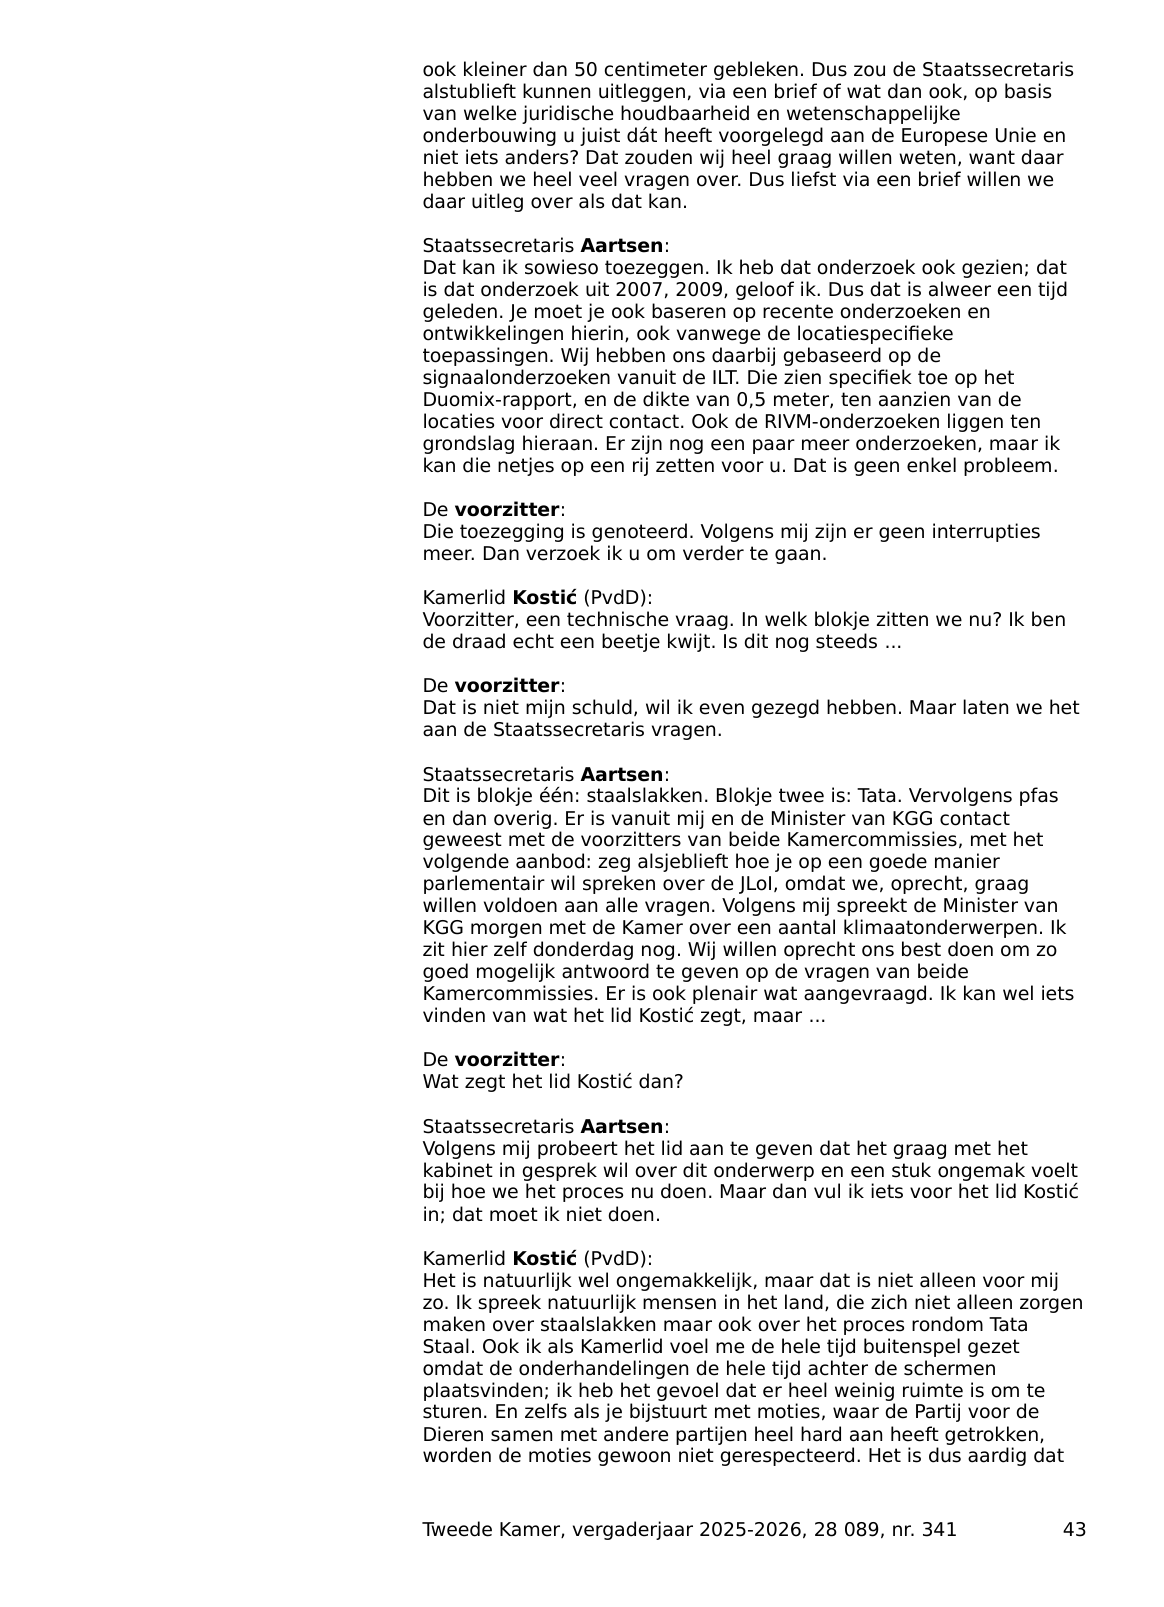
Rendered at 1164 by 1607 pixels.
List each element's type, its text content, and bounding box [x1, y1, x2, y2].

text De voorzitter: [422, 675, 1087, 697]
text Wat zegt het lid Kostić dan? [422, 1071, 1087, 1093]
text Kamerlid Kostić (PvdD): [422, 587, 1087, 609]
text Staatssecretaris Aartsen: [422, 1116, 1087, 1137]
text Kamerlid Kostić (PvdD): [422, 1248, 1087, 1269]
text Dit is blokje één: staalslakken. Blokje twee is: Tata. Vervolgens pfas en dan overig. Er is vanuit mij en de Minister van KGG contact geweest met de voorzitters van beide Kamercommissies, met het volgende aanbod: zeg alsjeblieft hoe je op een goede manier parlementair wil spreken over de JLoI, omdat we, oprecht, graag willen voldoen aan alle vragen. Volgens mij spreekt de Minister van KGG morgen met de Kamer over een aantal klimaatonderwerpen. Ik zit hier zelf donderdag nog. Wij willen oprecht ons best doen om zo goed mogelijk antwoord te geven op de vragen van beide Kamercommissies. Er is ook plenair wat aangevraagd. Ik kan wel iets vinden van wat het lid Kostić zegt, maar ... [422, 785, 1087, 1027]
text Volgens mij probeert het lid aan te geven dat het graag met het kabinet in gesprek wil over dit onderwerp en een stuk ongemak voelt bij hoe we het proces nu doen. Maar dan vul ik iets voor het lid Kostić in; dat moet ik niet doen. [422, 1137, 1087, 1225]
text Die toezegging is genoteerd. Volgens mij zijn er geen interrupties meer. Dan verzoek ik u om verder te gaan. [422, 521, 1087, 565]
text Het is natuurlijk wel ongemakkelijk, maar dat is niet alleen voor mij zo. Ik spreek natuurlijk mensen in het land, die zich niet alleen zorgen maken over staalslakken maar ook over het proces rondom Tata Staal. Ook ik als Kamerlid voel me de hele tijd buitenspel gezet omdat de onderhandelingen de hele tijd achter de schermen plaatsvinden; ik heb het gevoel dat er heel weinig ruimte is om te sturen. En zelfs als je bijstuurt met moties, waar de Partij voor de Dieren samen met andere partijen heel hard aan heeft getrokken, worden de moties gewoon niet gerespecteerd. Het is dus aardig dat [422, 1269, 1087, 1467]
text Voorzitter, een technische vraag. In welk blokje zitten we nu? Ik ben de draad echt een beetje kwijt. Is dit nog steeds ... [422, 609, 1087, 653]
text Dat kan ik sowieso toezeggen. Ik heb dat onderzoek ook gezien; dat is dat onderzoek uit 2007, 2009, geloof ik. Dus dat is alweer een tijd geleden. Je moet je ook baseren op recente onderzoeken en ontwikkelingen hierin, ook vanwege de locatiespecifieke toepassingen. Wij hebben ons daarbij gebaseerd op de signaalonderzoeken vanuit de ILT. Die zien specifiek toe op het Duomix-rapport, en de dikte van 0,5 meter, ten aanzien van de locaties voor direct contact. Ook de RIVM-onderzoeken liggen ten grondslag hieraan. Er zijn nog een paar meer onderzoeken, maar ik kan die netjes op een rij zetten voor u. Dat is geen enkel probleem. [422, 257, 1087, 477]
text Dat is niet mijn schuld, wil ik even gezegd hebben. Maar laten we het aan de Staatssecretaris vragen. [422, 697, 1087, 741]
text Staatssecretaris Aartsen: [422, 763, 1087, 785]
text Staatssecretaris Aartsen: [422, 235, 1087, 257]
text De voorzitter: [422, 1049, 1087, 1071]
text De voorzitter: [422, 499, 1087, 521]
text ook kleiner dan 50 centimeter gebleken. Dus zou de Staatssecretaris alstublieft kunnen uitleggen, via een brief of wat dan ook, op basis van welke juridische houdbaarheid en wetenschappelijke onderbouwing u juist dát heeft voorgelegd aan de Europese Unie en niet iets anders? Dat zouden wij heel graag willen weten, want daar hebben we heel veel vragen over. Dus liefst via een brief willen we daar uitleg over als dat kan. [422, 59, 1087, 213]
